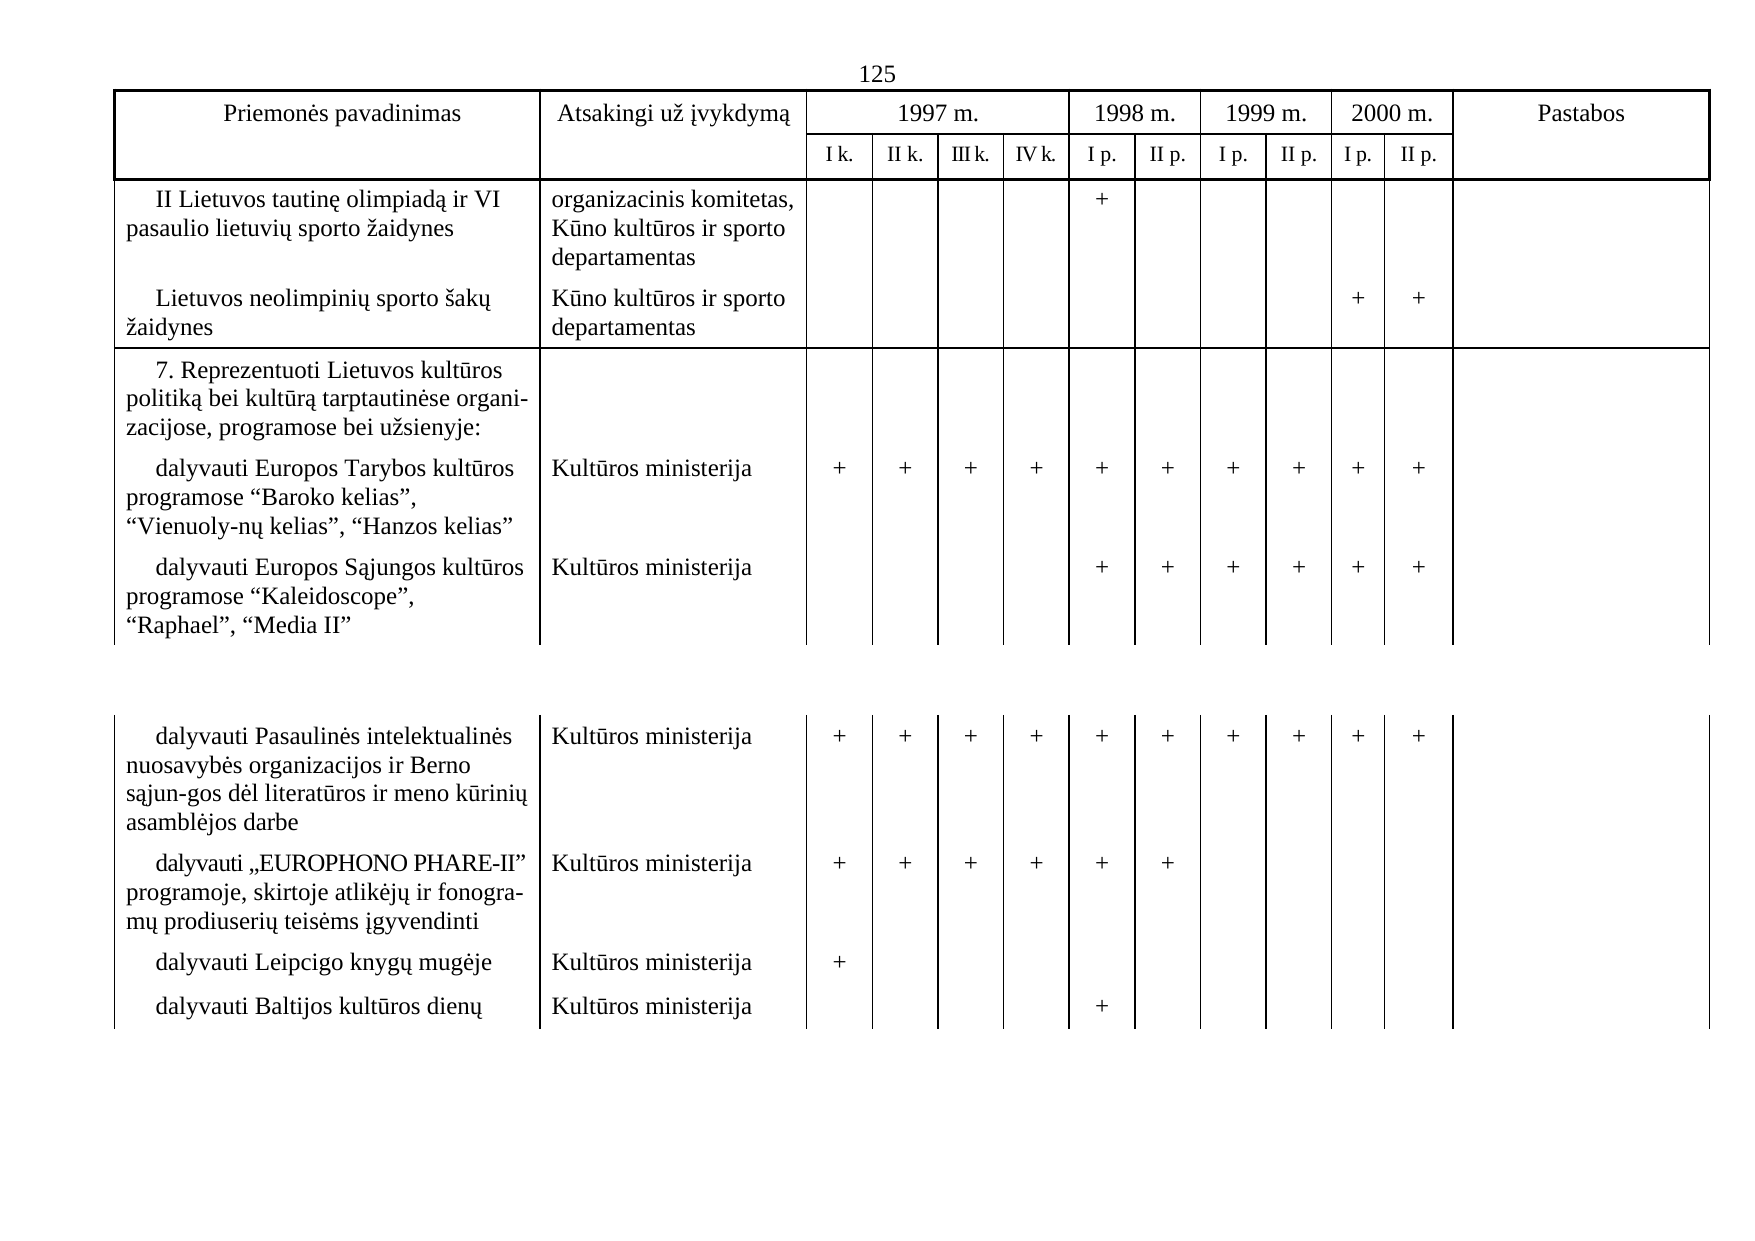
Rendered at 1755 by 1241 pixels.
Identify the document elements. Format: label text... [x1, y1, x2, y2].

table_cell + [873, 447, 937, 546]
table_cell [1454, 349, 1709, 447]
table_cell + [1136, 546, 1200, 645]
table_cell + [1385, 447, 1452, 546]
table_cell [1267, 181, 1331, 277]
table_cell II p. [1385, 135, 1452, 178]
table_cell [1385, 985, 1452, 1028]
table_cell dalyvauti Baltijos kultūros dienų [115, 985, 539, 1028]
table_cell [1200, 645, 1266, 715]
table_cell [541, 349, 806, 447]
table_cell [541, 133, 806, 178]
table_cell [1069, 645, 1135, 715]
table_cell + [1070, 181, 1134, 277]
table_cell [1332, 842, 1384, 941]
table_cell I p. [1070, 135, 1134, 178]
table_cell II Lietuvos tautinę olimpiadą ir VI pasaulio lietuvių sporto žaidynes [115, 181, 539, 277]
table_cell [939, 546, 1003, 645]
table_cell + [1201, 546, 1265, 645]
table_cell + [1136, 447, 1200, 546]
table_header Pastabos [1454, 92, 1708, 133]
table_cell [873, 546, 937, 645]
table_cell + [807, 941, 872, 985]
table_cell [939, 941, 1003, 985]
table_cell [1454, 133, 1708, 178]
table_cell [807, 181, 872, 277]
table_cell [872, 645, 938, 715]
table_cell + [1070, 715, 1134, 842]
table_cell I p. [1201, 135, 1265, 178]
table_cell [1004, 645, 1069, 715]
table_cell [1201, 277, 1265, 347]
table_cell [939, 985, 1003, 1028]
table_cell + [807, 447, 872, 546]
table_cell [1201, 181, 1265, 277]
table_cell [939, 277, 1003, 347]
table_cell [1332, 941, 1384, 985]
table_cell [1267, 941, 1331, 985]
table_cell [873, 985, 937, 1028]
table_cell [1454, 181, 1709, 277]
table_cell [1385, 181, 1452, 277]
table_cell Kūno kultūros ir sporto departamentas [541, 277, 806, 347]
table_cell + [1070, 842, 1134, 941]
table_cell [1453, 645, 1709, 715]
table_cell + [807, 842, 872, 941]
table_cell [873, 181, 937, 277]
table_cell [1201, 842, 1265, 941]
table_cell [1004, 181, 1068, 277]
table_cell I k. [807, 135, 872, 178]
table_cell + [939, 447, 1003, 546]
table_cell + [1332, 277, 1384, 347]
table_cell [1454, 447, 1709, 546]
table_cell + [1385, 546, 1452, 645]
table_cell III k. [939, 135, 1003, 178]
table_cell Kultūros ministerija [541, 715, 806, 842]
table_cell Kultūros ministerija [541, 985, 806, 1028]
table_cell [938, 645, 1003, 715]
table_cell [807, 546, 872, 645]
table_cell [873, 941, 937, 985]
table_cell dalyvauti Europos Tarybos kultūros programose “Baroko kelias”, “Vienuoly-nų kelias”, “Hanzos kelias” [115, 447, 539, 546]
table_cell + [1332, 447, 1384, 546]
table_cell [1201, 985, 1265, 1028]
table_header 1997 m. [807, 92, 1068, 133]
table_cell [1004, 277, 1068, 347]
table_cell II p. [1136, 135, 1200, 178]
table_cell + [1267, 546, 1331, 645]
table_cell II p. [1267, 135, 1331, 178]
table_header Atsakingi už įvykdymą [541, 92, 806, 133]
table_cell [1454, 941, 1709, 985]
table_cell Kultūros ministerija [541, 447, 806, 546]
table_cell + [1004, 447, 1068, 546]
table_cell [540, 645, 807, 715]
table_cell [1332, 181, 1384, 277]
table_cell [1267, 985, 1331, 1028]
table_cell [807, 645, 872, 715]
table_cell [1332, 645, 1384, 715]
table_cell [1004, 546, 1068, 645]
table_cell [1454, 842, 1709, 941]
table_cell + [1004, 842, 1068, 941]
table_cell [939, 349, 1003, 447]
table_cell [1385, 645, 1453, 715]
table_header Priemonės pavadinimas [116, 92, 539, 133]
table_cell IV k. [1004, 135, 1068, 178]
table_cell [1454, 715, 1709, 842]
table_cell [1454, 546, 1709, 645]
table_cell [1385, 941, 1452, 985]
table_cell I p. [1332, 135, 1384, 178]
table_cell + [1070, 447, 1134, 546]
table_cell [807, 985, 872, 1028]
table_cell [1135, 645, 1200, 715]
table_cell + [873, 842, 937, 941]
table_cell + [873, 715, 937, 842]
table_cell + [939, 842, 1003, 941]
table_cell [1070, 277, 1134, 347]
table_cell dalyvauti Pasaulinės intelektualinės nuosavybės organizacijos ir Berno sąjun-gos dėl literatūros ir meno kūrinių asamblėjos darbe [115, 715, 539, 842]
table_cell [873, 277, 937, 347]
table_header 1998 m. [1070, 92, 1200, 133]
table_cell + [939, 715, 1003, 842]
table_cell [1004, 985, 1068, 1028]
table_cell + [1201, 447, 1265, 546]
table_cell Lietuvos neolimpinių sporto šakų žaidynes [115, 277, 539, 347]
table_cell + [1385, 715, 1452, 842]
table_cell + [1136, 715, 1200, 842]
table_cell [1136, 941, 1200, 985]
table_cell [939, 181, 1003, 277]
table_header 2000 m. [1332, 92, 1452, 133]
table_cell + [1385, 277, 1452, 347]
table_cell + [1267, 715, 1331, 842]
table_cell [1070, 941, 1134, 985]
table_cell [1267, 277, 1331, 347]
table_cell Kultūros ministerija [541, 941, 806, 985]
table_cell + [1004, 715, 1068, 842]
table_cell [1385, 842, 1452, 941]
table_cell + [1332, 546, 1384, 645]
table_cell organizacinis komitetas, Kūno kultūros ir sporto departamentas [541, 181, 806, 277]
table_cell [116, 133, 539, 178]
table_cell [1332, 985, 1384, 1028]
table_cell + [1070, 985, 1134, 1028]
table_cell [1332, 349, 1384, 447]
table_cell dalyvauti Europos Sąjungos kultūros programose “Kaleidoscope”, “Raphael”, “Media II” [115, 546, 539, 645]
table_cell [1004, 349, 1068, 447]
table_cell [1136, 985, 1200, 1028]
table_cell [807, 277, 872, 347]
table_cell + [1332, 715, 1384, 842]
table_cell + [807, 715, 872, 842]
table_cell [1136, 349, 1200, 447]
table_cell [1454, 277, 1709, 347]
table_cell Kultūros ministerija [541, 546, 806, 645]
table_cell [1454, 985, 1709, 1028]
table_cell [807, 349, 872, 447]
table_cell dalyvauti Leipcigo knygų mugėje [115, 941, 539, 985]
table_cell [115, 645, 540, 715]
table_cell [1136, 277, 1200, 347]
table_cell + [1201, 715, 1265, 842]
table_cell [1267, 349, 1331, 447]
table_cell 7. Reprezentuoti Lietuvos kultūros politiką bei kultūrą tarptautinėse organi-zacijose, programose bei užsienyje: [115, 349, 539, 447]
table_cell II k. [873, 135, 937, 178]
table_cell [1201, 349, 1265, 447]
table_header 1999 m. [1201, 92, 1331, 133]
table_cell Kultūros ministerija [541, 842, 806, 941]
table_cell + [1136, 842, 1200, 941]
table_cell [1201, 941, 1265, 985]
table_cell [1267, 842, 1331, 941]
table_cell [1266, 645, 1332, 715]
table_cell [1136, 181, 1200, 277]
table_cell + [1070, 546, 1134, 645]
table_cell [1385, 349, 1452, 447]
table_cell [1070, 349, 1134, 447]
table_cell dalyvauti „EUROPHONO PHARE-II” programoje, skirtoje atlikėjų ir fonogra-mų prodiuserių teisėms įgyvendinti [115, 842, 539, 941]
table_cell [1004, 941, 1068, 985]
table_cell [873, 349, 937, 447]
table_cell + [1267, 447, 1331, 546]
